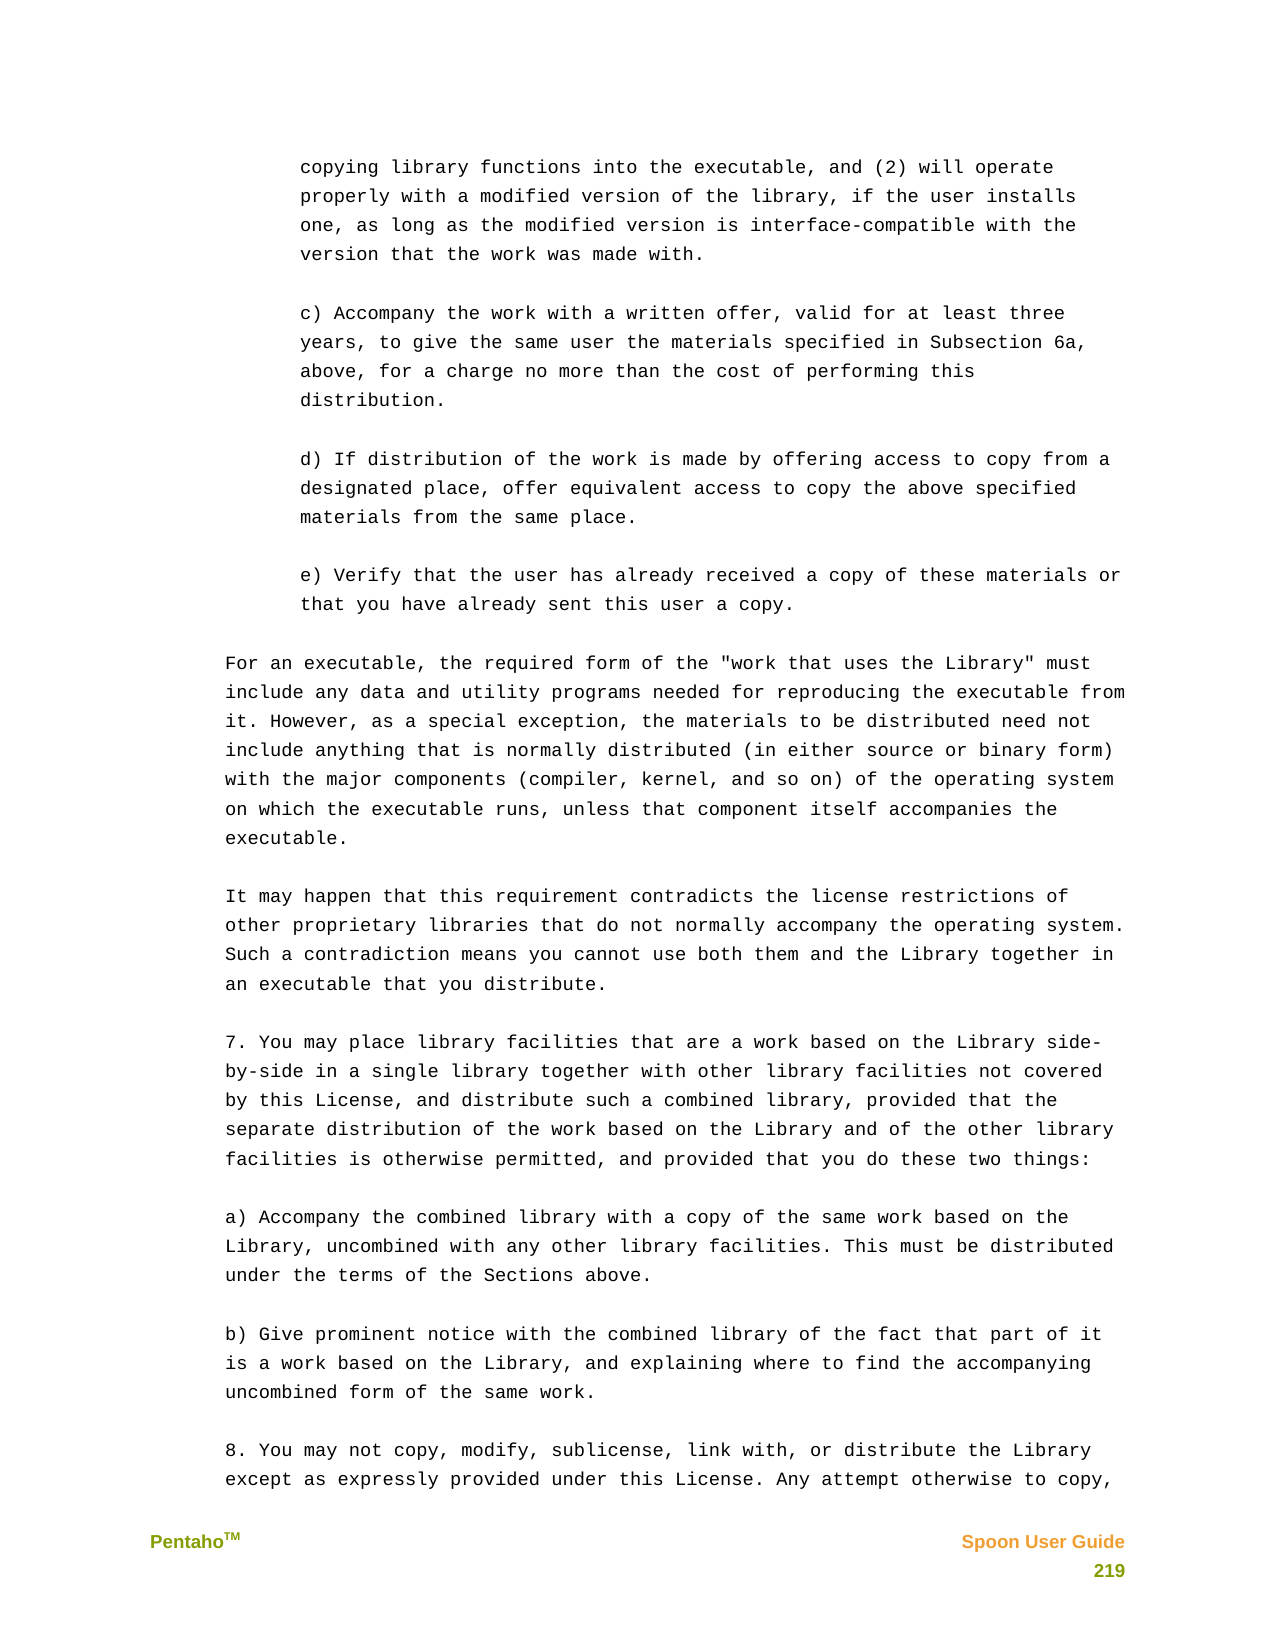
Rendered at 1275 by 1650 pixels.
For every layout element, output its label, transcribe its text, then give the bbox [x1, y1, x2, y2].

text e) Verify that the user has already received a copy of these materials or that you have already sent this user a copy. [300, 558, 1125, 617]
text c) Accompany the work with a written offer, valid for at least three years, to give the same user the materials specified in Subsection 6a, above, for a charge no more than the cost of performing this distribution. [300, 296, 1125, 412]
text For an executable, the required form of the "work that uses the Library" must include any data and utility programs needed for reproducing the executable from it. However, as a special exception, the materials to be distributed need not include anything that is normally distributed (in either source or binary form) with the major components (compiler, kernel, and so on) of the operating system on which the executable runs, unless that component itself accompanies the executable. [225, 646, 1125, 850]
text copying library functions into the executable, and (2) will operate properly with a modified version of the library, if the user installs one, as long as the modified version is interface-compatible with the version that the work was made with. [300, 150, 1125, 267]
text It may happen that this requirement contradicts the license restrictions of other proprietary libraries that do not normally accompany the operating system. Such a contradiction means you cannot use both them and the Library together in an executable that you distribute. [225, 879, 1125, 996]
text 8. You may not copy, modify, sublicense, link with, or distribute the Library except as expressly provided under this License. Any attempt otherwise to copy, [225, 1433, 1125, 1492]
text 7. You may place library facilities that are a work based on the Library side-by-side in a single library together with other library facilities not covered by this License, and distribute such a combined library, provided that the separate distribution of the work based on the Library and of the other library facilities is otherwise permitted, and provided that you do these two things: [225, 1025, 1125, 1171]
text d) If distribution of the work is made by offering access to copy from a designated place, offer equivalent access to copy the above specified materials from the same place. [300, 442, 1125, 529]
text b) Give prominent notice with the combined library of the fact that part of it is a work based on the Library, and explaining where to find the accompanying uncombined form of the same work. [225, 1317, 1125, 1404]
text a) Accompany the combined library with a copy of the same work based on the Library, uncombined with any other library facilities. This must be distributed under the terms of the Sections above. [225, 1200, 1125, 1287]
